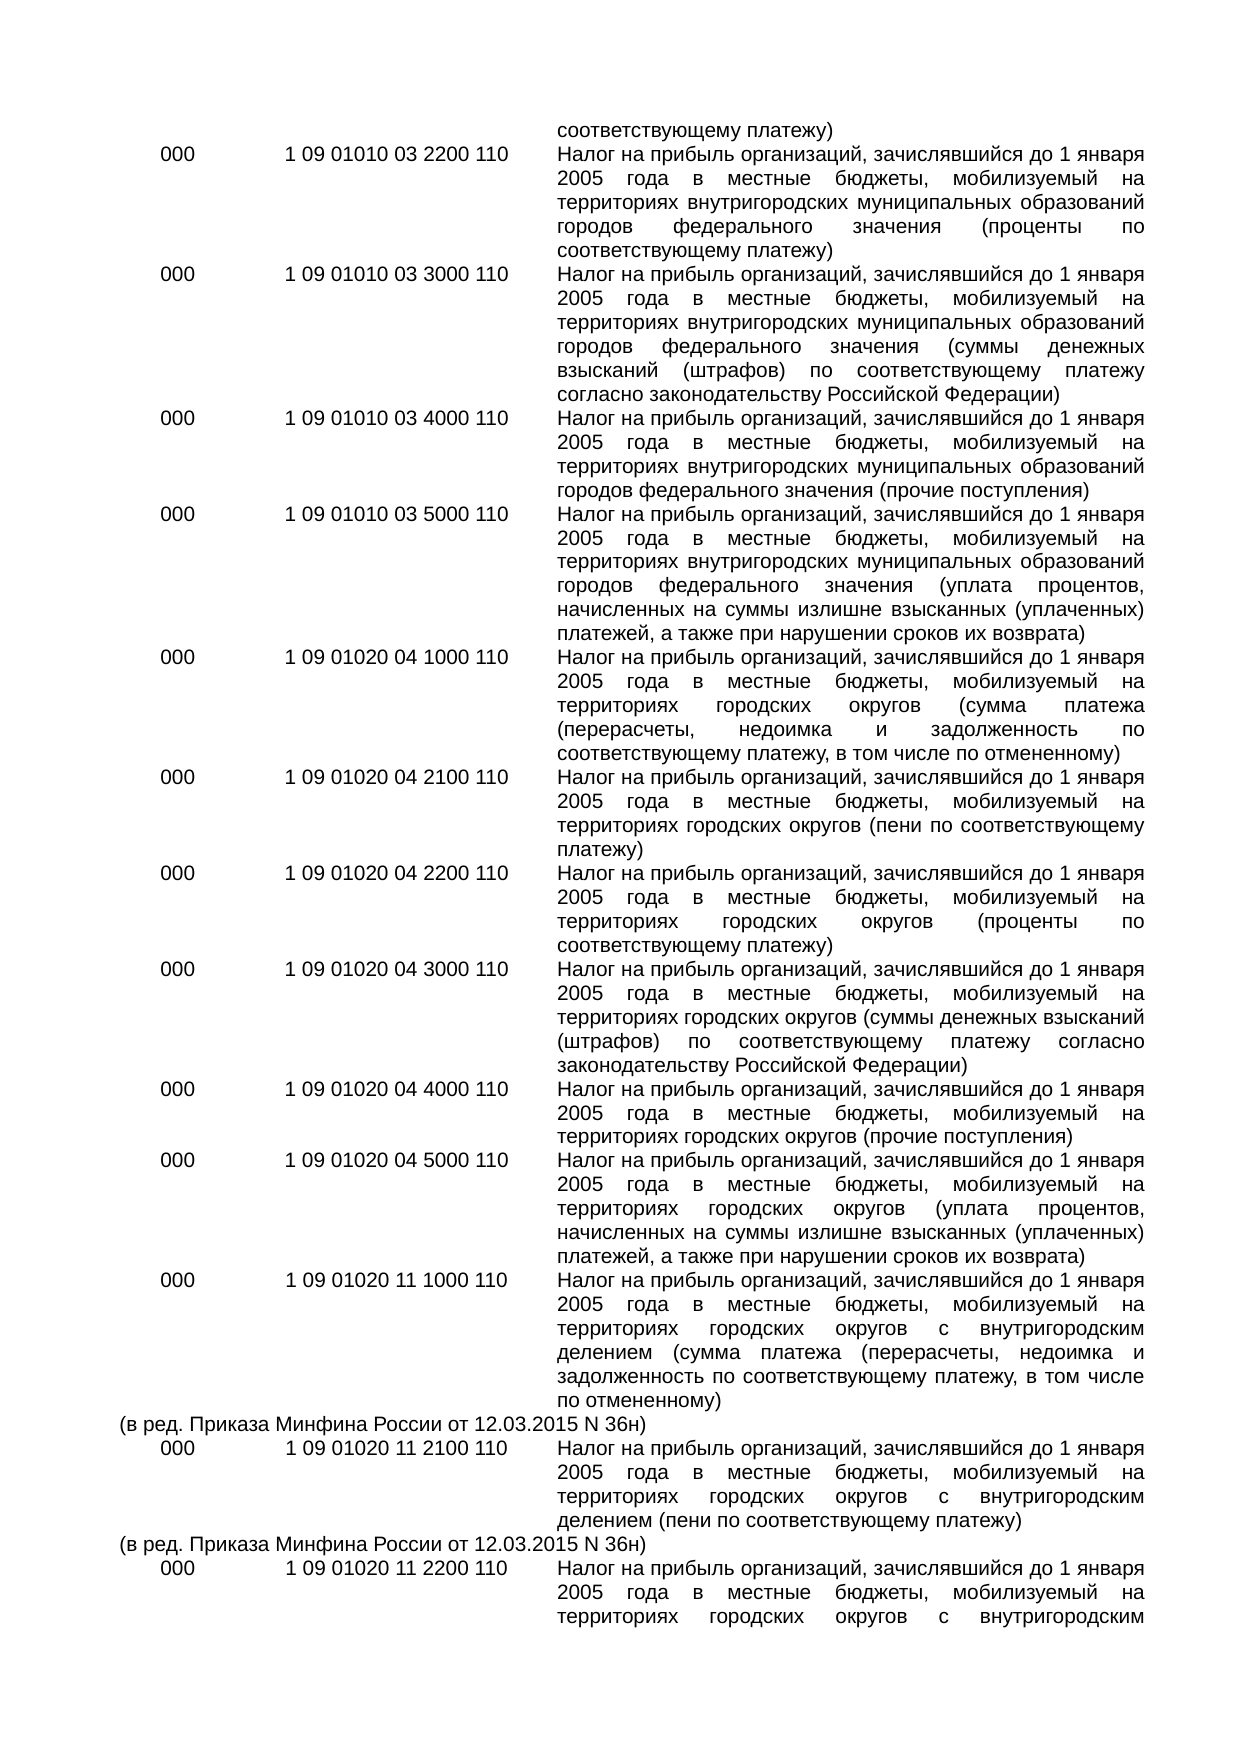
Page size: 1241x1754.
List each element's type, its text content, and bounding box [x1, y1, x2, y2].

table_cell 1 09 01020 11 2200 110 [237, 1556, 556, 1627]
table_cell 000 [118, 1268, 237, 1412]
table_cell 1 09 01020 04 4000 110 [237, 1076, 556, 1148]
table_cell Налог на прибыль организаций, зачислявшийся до 1 января 2005 года в местные бюджеты, мобилизуемый на территориях внутригородских муниципальных образований городов федерального значения (суммы денежных взысканий (штрафов) по соответствующему платежу согласно законодательству Российской Федерации) [556, 262, 1146, 406]
table_cell [118, 118, 237, 142]
table_cell 000 [118, 957, 237, 1076]
table_cell Налог на прибыль организаций, зачислявшийся до 1 января 2005 года в местные бюджеты, мобилизуемый на территориях городских округов с внутригородским делением (сумма платежа (перерасчеты, недоимка и задолженность по соответствующему платежу, в том числе по отмененному) [556, 1268, 1146, 1412]
table_cell 1 09 01020 04 1000 110 [237, 645, 556, 765]
table_cell 000 [118, 406, 237, 501]
table_cell (в ред. Приказа Минфина России от 12.03.2015 N 36н) [118, 1532, 1146, 1556]
table_cell Налог на прибыль организаций, зачислявшийся до 1 января 2005 года в местные бюджеты, мобилизуемый на территориях внутригородских муниципальных образований городов федерального значения (прочие поступления) [556, 406, 1146, 501]
table_cell Налог на прибыль организаций, зачислявшийся до 1 января 2005 года в местные бюджеты, мобилизуемый на территориях городских округов (пени по соответствующему платежу) [556, 765, 1146, 861]
table_cell Налог на прибыль организаций, зачислявшийся до 1 января 2005 года в местные бюджеты, мобилизуемый на территориях городских округов (уплата процентов, начисленных на суммы излишне взысканных (уплаченных) платежей, а также при нарушении сроков их возврата) [556, 1148, 1146, 1268]
table_cell Налог на прибыль организаций, зачислявшийся до 1 января 2005 года в местные бюджеты, мобилизуемый на территориях внутригородских муниципальных образований городов федерального значения (уплата процентов, начисленных на суммы излишне взысканных (уплаченных) платежей, а также при нарушении сроков их возврата) [556, 501, 1146, 645]
table_cell 000 [118, 1148, 237, 1268]
table_cell 1 09 01020 04 3000 110 [237, 957, 556, 1076]
table_cell 000 [118, 645, 237, 765]
table_cell 000 [118, 501, 237, 645]
table_cell Налог на прибыль организаций, зачислявшийся до 1 января 2005 года в местные бюджеты, мобилизуемый на территориях внутригородских муниципальных образований городов федерального значения (проценты по соответствующему платежу) [556, 142, 1146, 262]
table_cell Налог на прибыль организаций, зачислявшийся до 1 января 2005 года в местные бюджеты, мобилизуемый на территориях городских округов с внутригородским делением (пени по соответствующему платежу) [556, 1436, 1146, 1532]
table_cell Налог на прибыль организаций, зачислявшийся до 1 января 2005 года в местные бюджеты, мобилизуемый на территориях городских округов (сумма платежа (перерасчеты, недоимка и задолженность по соответствующему платежу, в том числе по отмененному) [556, 645, 1146, 765]
table_cell 000 [118, 1436, 237, 1532]
table_cell 000 [118, 262, 237, 406]
table_cell 000 [118, 861, 237, 957]
table_cell (в ред. Приказа Минфина России от 12.03.2015 N 36н) [118, 1412, 1146, 1436]
table_cell 000 [118, 142, 237, 262]
table_cell Налог на прибыль организаций, зачислявшийся до 1 января 2005 года в местные бюджеты, мобилизуемый на территориях городских округов (прочие поступления) [556, 1076, 1146, 1148]
table_cell 1 09 01020 04 2200 110 [237, 861, 556, 957]
table_cell 1 09 01020 11 2100 110 [237, 1436, 556, 1532]
table_cell Налог на прибыль организаций, зачислявшийся до 1 января 2005 года в местные бюджеты, мобилизуемый на территориях городских округов с внутригородским [556, 1556, 1146, 1627]
table_cell 000 [118, 765, 237, 861]
table_cell 000 [118, 1076, 237, 1148]
table_cell соответствующему платежу) [556, 118, 1146, 142]
table_cell 1 09 01010 03 5000 110 [237, 501, 556, 645]
table_cell Налог на прибыль организаций, зачислявшийся до 1 января 2005 года в местные бюджеты, мобилизуемый на территориях городских округов (проценты по соответствующему платежу) [556, 861, 1146, 957]
table_cell 1 09 01010 03 4000 110 [237, 406, 556, 501]
table_cell 1 09 01010 03 2200 110 [237, 142, 556, 262]
table_cell 1 09 01020 11 1000 110 [237, 1268, 556, 1412]
table_cell 1 09 01010 03 3000 110 [237, 262, 556, 406]
table_cell Налог на прибыль организаций, зачислявшийся до 1 января 2005 года в местные бюджеты, мобилизуемый на территориях городских округов (суммы денежных взысканий (штрафов) по соответствующему платежу согласно законодательству Российской Федерации) [556, 957, 1146, 1076]
table_cell 000 [118, 1556, 237, 1627]
table_cell 1 09 01020 04 5000 110 [237, 1148, 556, 1268]
table_cell 1 09 01020 04 2100 110 [237, 765, 556, 861]
table_cell [237, 118, 556, 142]
